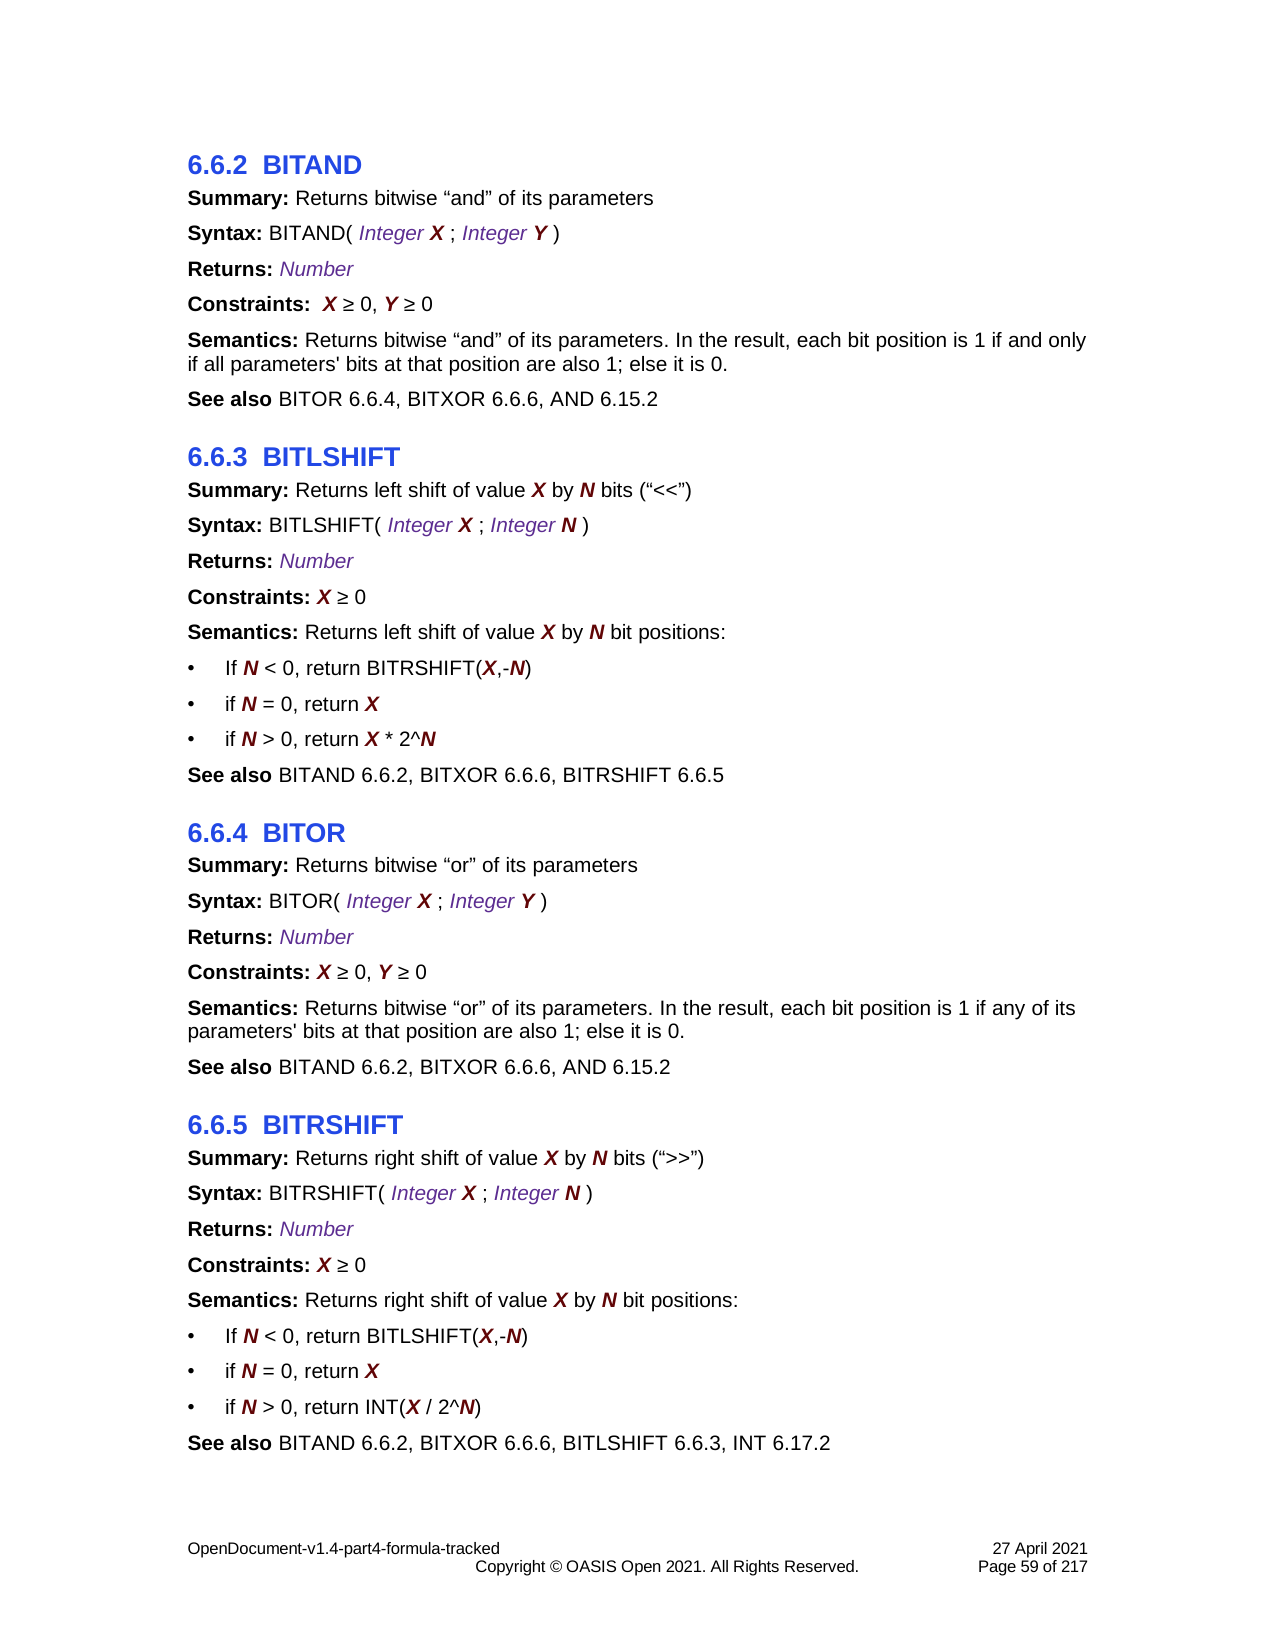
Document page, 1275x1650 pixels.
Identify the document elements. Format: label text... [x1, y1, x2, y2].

subtitle BITLSHIFT [187, 442, 1088, 472]
text See also BITOR 6.6.4, BITXOR 6.6.6, AND 6.15.2 [187, 388, 1088, 411]
list if N = 0, return X [187, 1360, 1088, 1383]
text Summary: Returns left shift of value X by N bits (“<<”) [187, 478, 1088, 502]
text Summary: Returns right shift of value X by N bits (“>>”) [187, 1146, 1088, 1170]
text Returns: Number [187, 549, 1088, 573]
text Constraints: X ≥ 0 [187, 585, 1088, 609]
text Semantics: Returns left shift of value X by N bit positions: [187, 621, 1088, 644]
text Syntax: BITLSHIFT( Integer X ; Integer N ) [187, 514, 1088, 537]
text Returns: Number [187, 925, 1088, 949]
text See also BITAND 6.6.2, BITXOR 6.6.6, BITLSHIFT 6.6.3, INT 6.17.2 [187, 1431, 1088, 1455]
list If N < 0, return BITLSHIFT(X,-N) [187, 1324, 1088, 1348]
text Constraints: X ≥ 0, Y ≥ 0 [187, 961, 1088, 984]
text Syntax: BITRSHIFT( Integer X ; Integer N ) [187, 1182, 1088, 1205]
text Constraints: X ≥ 0 [187, 1253, 1088, 1277]
text Summary: Returns bitwise “or” of its parameters [187, 854, 1088, 877]
list if N = 0, return X [187, 692, 1088, 716]
text Syntax: BITOR( Integer X ; Integer Y ) [187, 889, 1088, 913]
text See also BITAND 6.6.2, BITXOR 6.6.6, AND 6.15.2 [187, 1056, 1088, 1079]
text Returns: Number [187, 1217, 1088, 1241]
text Summary: Returns bitwise “and” of its parameters [187, 186, 1088, 209]
text Constraints: X ≥ 0, Y ≥ 0 [187, 293, 1088, 316]
text Semantics: Returns right shift of value X by N bit positions: [187, 1289, 1088, 1312]
list if N > 0, return X * 2^N [187, 728, 1088, 751]
text See also BITAND 6.6.2, BITXOR 6.6.6, BITRSHIFT 6.6.5 [187, 763, 1088, 787]
subtitle BITAND [187, 150, 1088, 180]
subtitle BITRSHIFT [187, 1110, 1088, 1140]
text Semantics: Returns bitwise “or” of its parameters. In the result, each bit position is 1 if any of its parameters' bits at that position are also 1; else it is 0. [187, 996, 1088, 1043]
subtitle BITOR [187, 818, 1088, 848]
text Semantics: Returns bitwise “and” of its parameters. In the result, each bit position is 1 if and only if all parameters' bits at that position are also 1; else it is 0. [187, 328, 1088, 376]
list if N > 0, return INT(X / 2^N) [187, 1396, 1088, 1419]
text Returns: Number [187, 257, 1088, 281]
list If N < 0, return BITRSHIFT(X,-N) [187, 656, 1088, 680]
text Syntax: BITAND( Integer X ; Integer Y ) [187, 222, 1088, 245]
